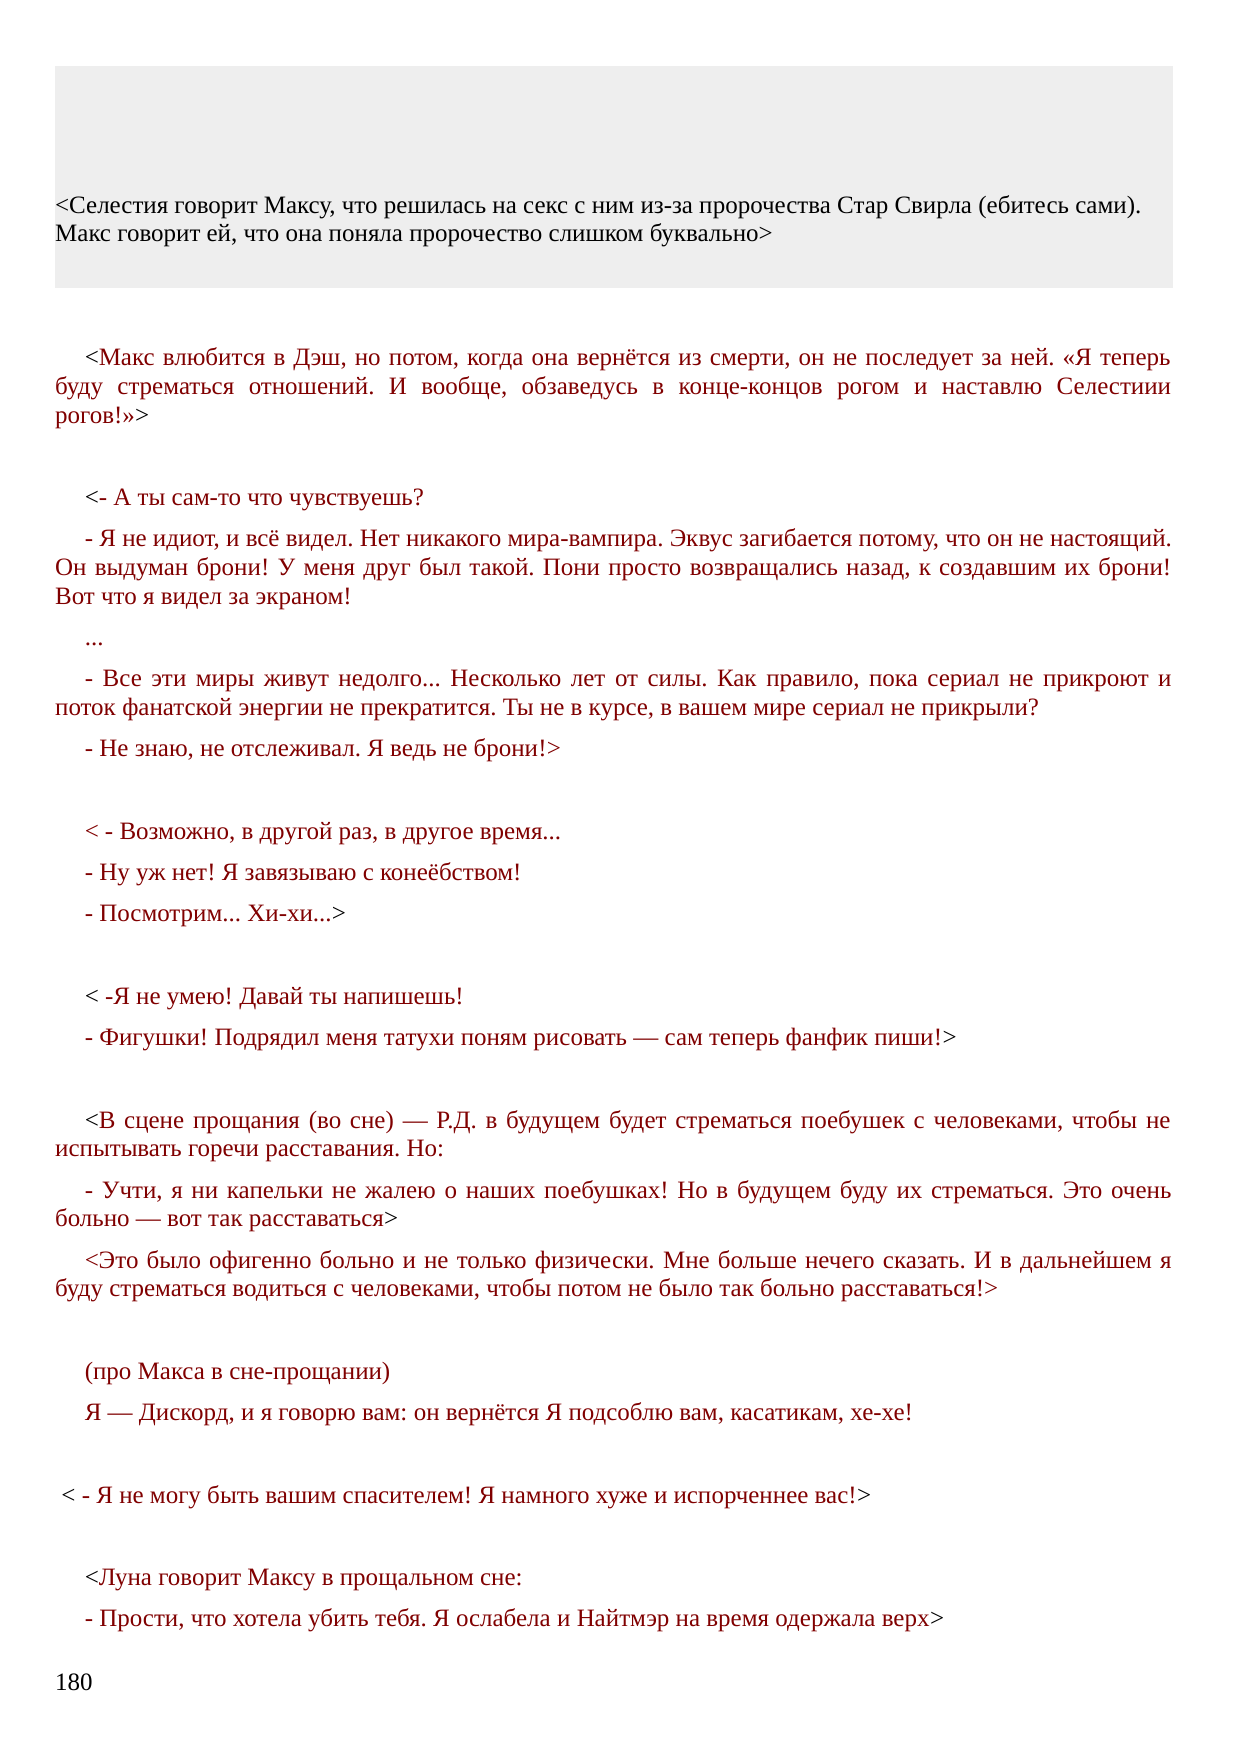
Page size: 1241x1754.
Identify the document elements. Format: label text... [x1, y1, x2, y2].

text <Это было офигенно больно и не только физически. Мне больше нечего сказать. И в дальнейшем я буду стрематься водиться с человеками, чтобы потом не было так больно расставаться!> [55, 1245, 1173, 1302]
text <Селестия говорит Максу, что решилась на секс с ним из-за пророчества Стар Свирла (ебитесь сами). Макс говорит ей, что она поняла пророчество слишком буквально> [55, 190, 1173, 247]
text < - Я не могу быть вашим спасителем! Я намного хуже и испорченнее вас!> [55, 1480, 1173, 1508]
text - Посмотрим... Хи-хи...> [55, 898, 1173, 927]
text < - Возможно, в другой раз, в другое время... [55, 816, 1173, 845]
text <В сцене прощания (во сне) — Р.Д. в будущем будет стрематься поебушек с человеками, чтобы не испытывать горечи расставания. Но: [55, 1105, 1173, 1162]
text - Прости, что хотела убить тебя. Я ослабела и Найтмэр на время одержала верх> [55, 1603, 1173, 1632]
text (про Макса в сне-прощании) [55, 1356, 1173, 1385]
text - Фигушки! Подрядил меня татухи поням рисовать — сам теперь фанфик пиши!> [55, 1022, 1173, 1051]
text Я — Дискорд, и я говорю вам: он вернётся Я подсоблю вам, касатикам, хе-хе! [55, 1397, 1173, 1426]
text - Не знаю, не отслеживал. Я ведь не брони!> [55, 733, 1173, 762]
text - Ну уж нет! Я завязываю с конеёбством! [55, 857, 1173, 886]
text <- А ты сам-то что чувствуешь? [55, 482, 1173, 511]
text - Все эти миры живут недолго... Несколько лет от силы. Как правило, пока сериал не прикроют и поток фанатской энергии не прекратится. Ты не в курсе, в вашем мире сериал не прикрыли? [55, 663, 1173, 721]
text <Макс влюбится в Дэш, но потом, когда она вернётся из смерти, он не последует за ней. «Я теперь буду стрематься отношений. И вообще, обзаведусь в конце-концов рогом и наставлю Селестиии рогов!»> [55, 342, 1173, 428]
text < -Я не умею! Давай ты напишешь! [55, 981, 1173, 1010]
text - Я не идиот, и всё видел. Нет никакого мира-вампира. Эквус загибается потому, что он не настоящий. Он выдуман брони! У меня друг был такой. Пони просто возвращались назад, к создавшим их брони! Вот что я видел за экраном! [55, 523, 1173, 610]
text - Учти, я ни капельки не жалею о наших поебушках! Но в будущем буду их стрематься. Это очень больно — вот так расставаться> [55, 1175, 1173, 1232]
text ... [55, 622, 1173, 651]
text <Луна говорит Максу в прощальном сне: [55, 1562, 1173, 1591]
